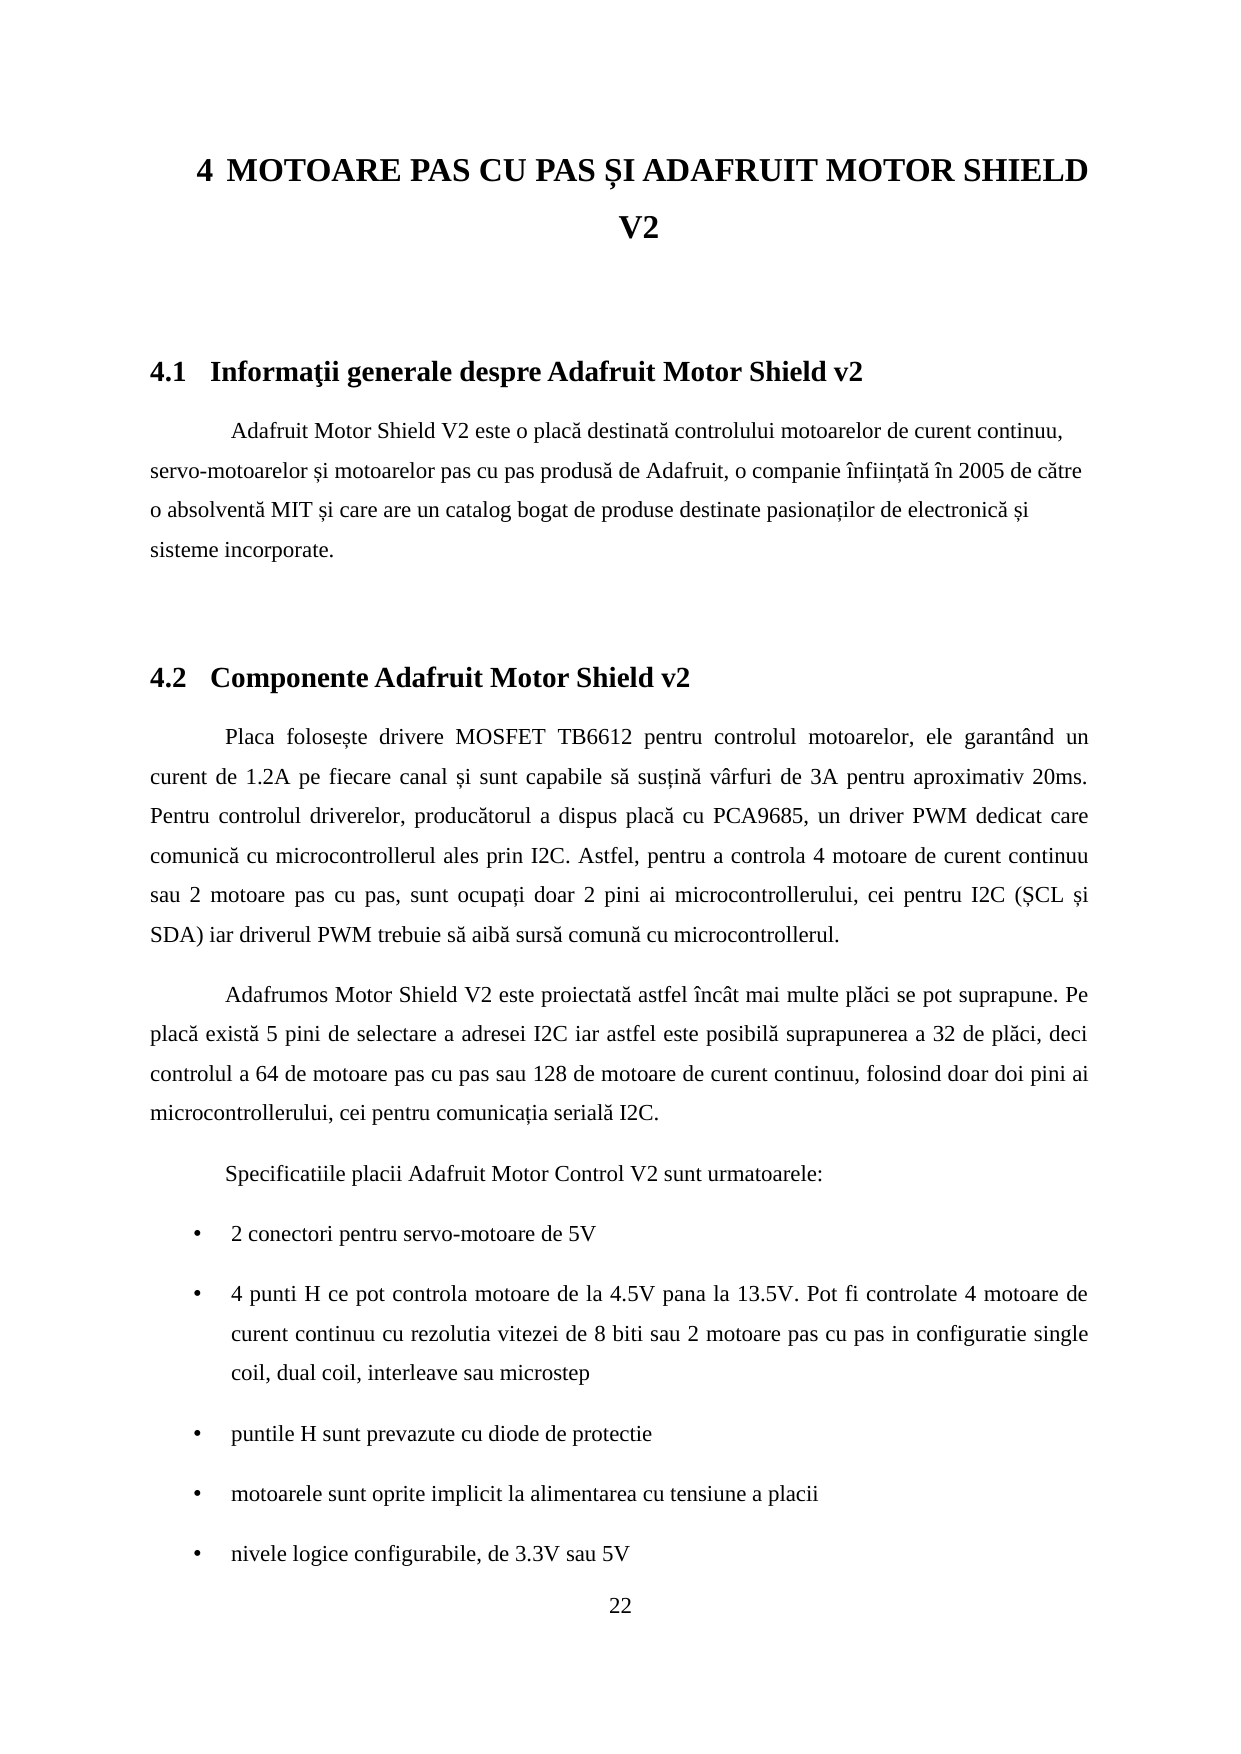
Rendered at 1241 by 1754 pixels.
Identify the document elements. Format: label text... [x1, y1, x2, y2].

subtitle Componente Adafruit Motor Shield v2 [150, 661, 1091, 694]
text Adafrumos Motor Shield V2 este proiectată astfel încât mai multe plăci se pot suprapune. Pe placă există 5 pini de selectare a adresei I2C iar astfel este posibilă suprapunerea a 32 de plăci, deci controlul a 64 de motoare pas cu pas sau 128 de motoare de curent continuu, folosind doar doi pini ai microcontrollerului, cei pentru comunicația serială I2C. [150, 981, 1091, 1126]
list puntile H sunt prevazute cu diode de protectie [193, 1420, 1091, 1446]
list motoarele sunt oprite implicit la alimentarea cu tensiune a placii [193, 1480, 1091, 1506]
text Specificatiile placii Adafruit Motor Control V2 sunt urmatoarele: [150, 1160, 1091, 1186]
list nivele logice configurabile, de 3.3V sau 5V [193, 1540, 1091, 1567]
subtitle Motoare pas cu pas și Adafruit Motor Shield v2 [195, 150, 1091, 246]
subtitle Informaţii generale despre Adafruit Motor Shield v2 [150, 354, 1091, 388]
text Adafruit Motor Shield V2 este o placă destinată controlului motoarelor de curent continuu, servo-motoarelor și motoarelor pas cu pas produsă de Adafruit, o companie înființată în 2005 de către o absolventă MIT și care are un catalog bogat de produse destinate pasionaților de electronică și sisteme incorporate. [150, 417, 1091, 562]
text Placa folosește drivere MOSFET TB6612 pentru controlul motoarelor, ele garantând un curent de 1.2A pe fiecare canal și sunt capabile să susțină vârfuri de 3A pentru aproximativ 20ms. Pentru controlul driverelor, producătorul a dispus placă cu PCA9685, un driver PWM dedicat care comunică cu microcontrollerul ales prin I2C. Astfel, pentru a controla 4 motoare de curent continuu sau 2 motoare pas cu pas, sunt ocupați doar 2 pini ai microcontrollerului, cei pentru I2C (ȘCL și SDA) iar driverul PWM trebuie să aibă sursă comună cu microcontrollerul. [150, 723, 1091, 947]
list 2 conectori pentru servo-motoare de 5V [193, 1220, 1091, 1246]
list 4 punti H ce pot controla motoare de la 4.5V pana la 13.5V. Pot fi controlate 4 motoare de curent continuu cu rezolutia vitezei de 8 biti sau 2 motoare pas cu pas in configuratie single coil, dual coil, interleave sau microstep [193, 1280, 1091, 1386]
